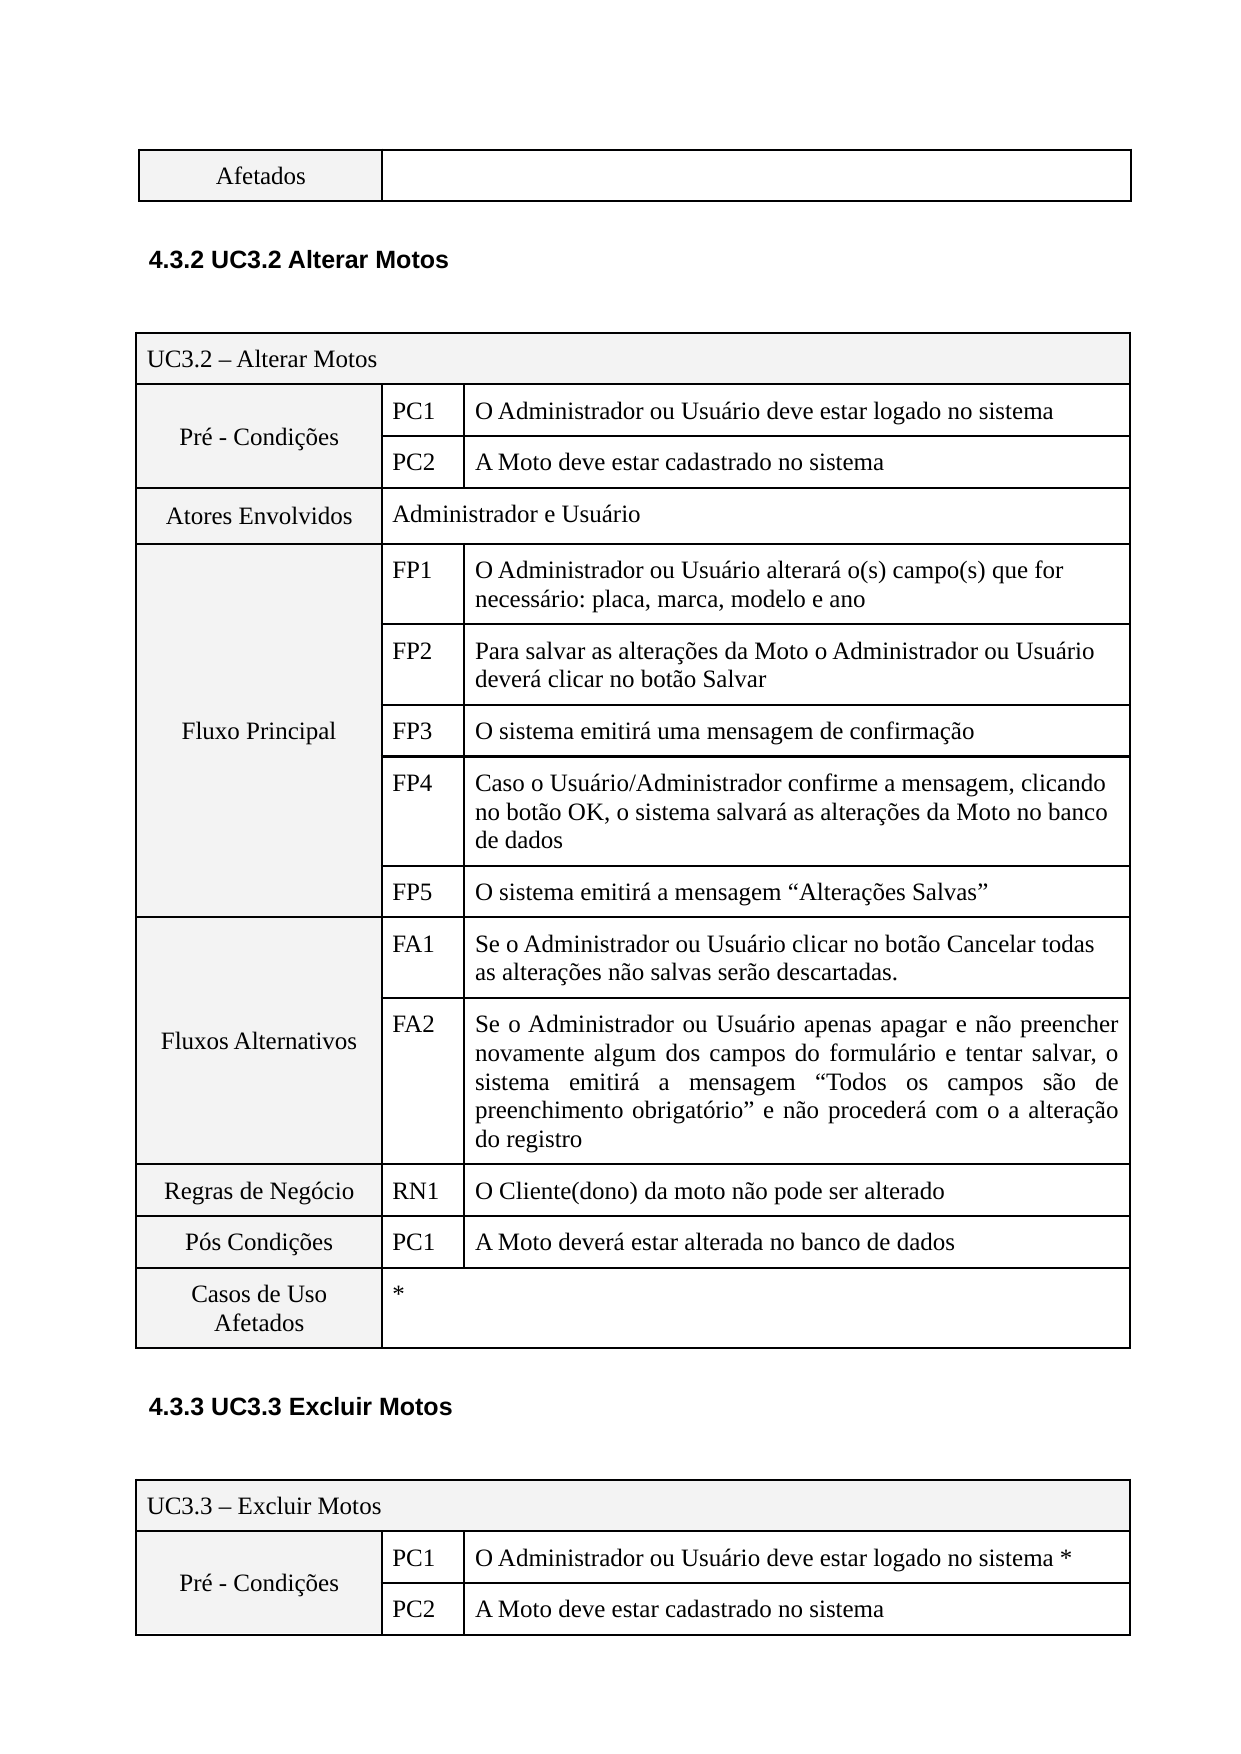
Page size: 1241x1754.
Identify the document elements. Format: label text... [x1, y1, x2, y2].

table_cell O Administrador ou Usuário deve estar logado no sistema [465, 385, 1129, 435]
text 4.3.2 UC3.2 Alterar Motos [148, 245, 1063, 274]
table_header UC3.2 – Alterar Motos [137, 334, 1129, 383]
table_cell FP4 [383, 758, 463, 864]
table_cell A Moto deverá estar alterada no banco de dados [465, 1217, 1129, 1267]
table_cell Caso o Usuário/Administrador confirme a mensagem, clicando no botão OK, o sistema salvará as alterações da Moto no banco de dados [465, 758, 1129, 864]
table_cell [383, 151, 1130, 200]
table_cell PC1 [383, 385, 463, 435]
table_cell Afetados [140, 151, 381, 200]
table_cell A Moto deve estar cadastrado no sistema [465, 437, 1129, 487]
table_cell O sistema emitirá a mensagem “Alterações Salvas” [465, 867, 1129, 916]
table_cell Casos de Uso Afetados [137, 1269, 381, 1347]
table_cell FA2 [383, 999, 463, 1163]
table_cell O Administrador ou Usuário deve estar logado no sistema * [465, 1532, 1129, 1582]
table_cell * [383, 1269, 1129, 1347]
table_cell PC1 [383, 1532, 463, 1582]
table_cell Fluxo Principal [137, 545, 381, 916]
table_cell A Moto deve estar cadastrado no sistema [465, 1584, 1129, 1633]
table_cell PC2 [383, 437, 463, 487]
table_cell FP2 [383, 625, 463, 704]
table_cell FA1 [383, 918, 463, 997]
table_cell O sistema emitirá uma mensagem de confirmação [465, 706, 1129, 755]
table_cell Se o Administrador ou Usuário apenas apagar e não preencher novamente algum dos campos do formulário e tentar salvar, o sistema emitirá a mensagem “Todos os campos são de preenchimento obrigatório” e não procederá com o a alteração do registro [465, 999, 1129, 1163]
table_cell FP5 [383, 867, 463, 916]
table_cell FP3 [383, 706, 463, 755]
table_header UC3.3 – Excluir Motos [137, 1481, 1129, 1530]
table_cell Regras de Negócio [137, 1165, 381, 1215]
table_cell FP1 [383, 545, 463, 623]
text 4.3.3 UC3.3 Excluir Motos [148, 1392, 1063, 1421]
table_cell Atores Envolvidos [137, 489, 381, 543]
table_cell RN1 [383, 1165, 463, 1215]
table_cell Pré - Condições [137, 1532, 381, 1633]
table_cell Fluxos Alternativos [137, 918, 381, 1163]
table_cell Pré - Condições [137, 385, 381, 487]
table_cell PC1 [383, 1217, 463, 1267]
table_cell Pós Condições [137, 1217, 381, 1267]
table_cell O Cliente(dono) da moto não pode ser alterado [465, 1165, 1129, 1215]
table_cell Se o Administrador ou Usuário clicar no botão Cancelar todas as alterações não salvas serão descartadas. [465, 918, 1129, 997]
table_cell Para salvar as alterações da Moto o Administrador ou Usuário deverá clicar no botão Salvar [465, 625, 1129, 704]
table_cell O Administrador ou Usuário alterará o(s) campo(s) que for necessário: placa, marca, modelo e ano [465, 545, 1129, 623]
table_cell PC2 [383, 1584, 463, 1633]
table_cell Administrador e Usuário [383, 489, 1129, 543]
